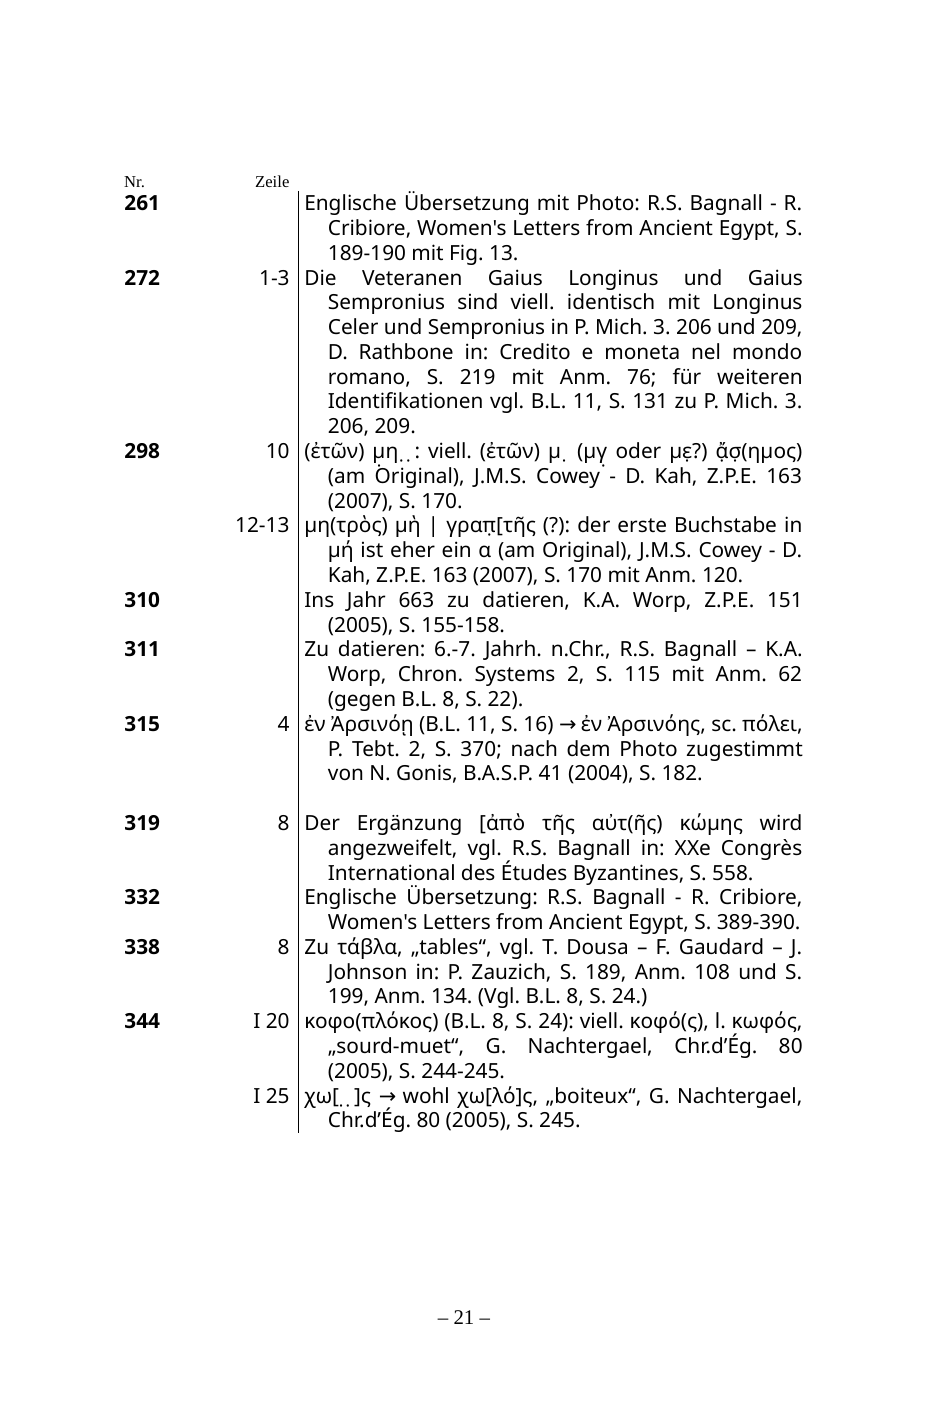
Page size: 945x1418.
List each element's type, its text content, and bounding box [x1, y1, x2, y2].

table_cell μη(τρὸς) μὴ | γραπ̣[τῆς (?): der erste Buchstabe in μή ist eher ein α (am Original), J.M.S. Cowey - D. Kah, Z.P.E. 163 (2007), S. 170 mit Anm. 120. [299, 513, 809, 587]
table_cell 8 [207, 935, 298, 1009]
table_cell 1-3 [207, 265, 298, 439]
table_cell [118, 1083, 207, 1133]
table_cell χω[ ̣ ̣]ς → wohl χω[λό]ς, „boiteux“, G. Nachtergael, Chr.d’Ég. 80 (2005), S. 245. [299, 1083, 809, 1133]
table_cell 8 [207, 811, 298, 885]
table_cell [118, 513, 207, 587]
table_cell I 25 [207, 1083, 298, 1133]
table_cell κοφο(πλόκος) (B.L. 8, S. 24): viell. κοφό(ς), l. κωφός, „sourd-muet“, G. Nachtergael, Chr.d’Ég. 80 (2005), S. 244-245. [299, 1009, 809, 1083]
table_cell Der Ergänzung [ἀπὸ τῆς αὐτ(ῆς) κώμης wird angezweifelt, vgl. R.S. Bagnall in: XXe Congrès International des Études Byzantines, S. 558. [299, 811, 809, 885]
table_cell 298 [118, 439, 207, 513]
table_cell 332 [118, 885, 298, 934]
table_cell ἐν Ἀρσινόῃ (B.L. 11, S. 16) → ἐν Ἀρσινόης, sc. πόλει, P. Tebt. 2, S. 370; nach dem Photo zugestimmt von N. Gonis, B.A.S.P. 41 (2004), S. 182. [299, 711, 809, 811]
table_cell 311 [118, 637, 298, 711]
table_cell 319 [118, 811, 207, 885]
table_cell 12-13 [207, 513, 298, 587]
table_cell Zu τάβλα, „tables“, vgl. T. Dousa – F. Gaudard – J. Johnson in: P. Zauzich, S. 189, Anm. 108 und S. 199, Anm. 134. (Vgl. B.L. 8, S. 24.) [299, 935, 809, 1009]
table_cell 344 [118, 1009, 207, 1083]
table_cell I 20 [207, 1009, 298, 1083]
table_cell 272 [118, 265, 207, 439]
table_cell 338 [118, 935, 207, 1009]
table_cell 315 [118, 711, 207, 811]
table_cell Ins Jahr 663 zu datieren, K.A. Worp, Z.P.E. 151 (2005), S. 155-158. [299, 588, 809, 637]
table_cell Englische Übersetzung mit Photo: R.S. Bagnall - R. Cribiore, Women's Letters from Ancient Egypt, S. 189-190 mit Fig. 13. [299, 191, 809, 265]
table_cell 4 [207, 711, 298, 811]
table_cell Die Veteranen Gaius Longinus und Gaius Sempronius sind viell. identisch mit Longinus Celer und Sempronius in P. Mich. 3. 206 und 209, D. Rathbone in: Credito e moneta nel mondo romano, S. 219 mit Anm. 76; für weiteren Identifikationen vgl. B.L. 11, S. 131 zu P. Mich. 3. 206, 209. [299, 265, 809, 439]
table_cell 10 [207, 439, 298, 513]
table_cell 310 [118, 588, 298, 637]
table_cell (ἐτῶν) μ̣η ̣ ̣: viell. (ἐτῶν) μ ̣ (μγ̣ oder με̣?) ἄ̣σ̣(ημος) (am Original), J.M.S. Cowey - D. Kah, Z.P.E. 163 (2007), S. 170. [299, 439, 809, 513]
table_cell Englische Übersetzung: R.S. Bagnall - R. Cribiore, Women's Letters from Ancient Egypt, S. 389-390. [299, 885, 809, 934]
table_cell Zu datieren: 6.-7. Jahrh. n.Chr., R.S. Bagnall – K.A. Worp, Chron. Systems 2, S. 115 mit Anm. 62 (gegen B.L. 8, S. 22). [299, 637, 809, 711]
table_cell 261 [118, 191, 298, 265]
